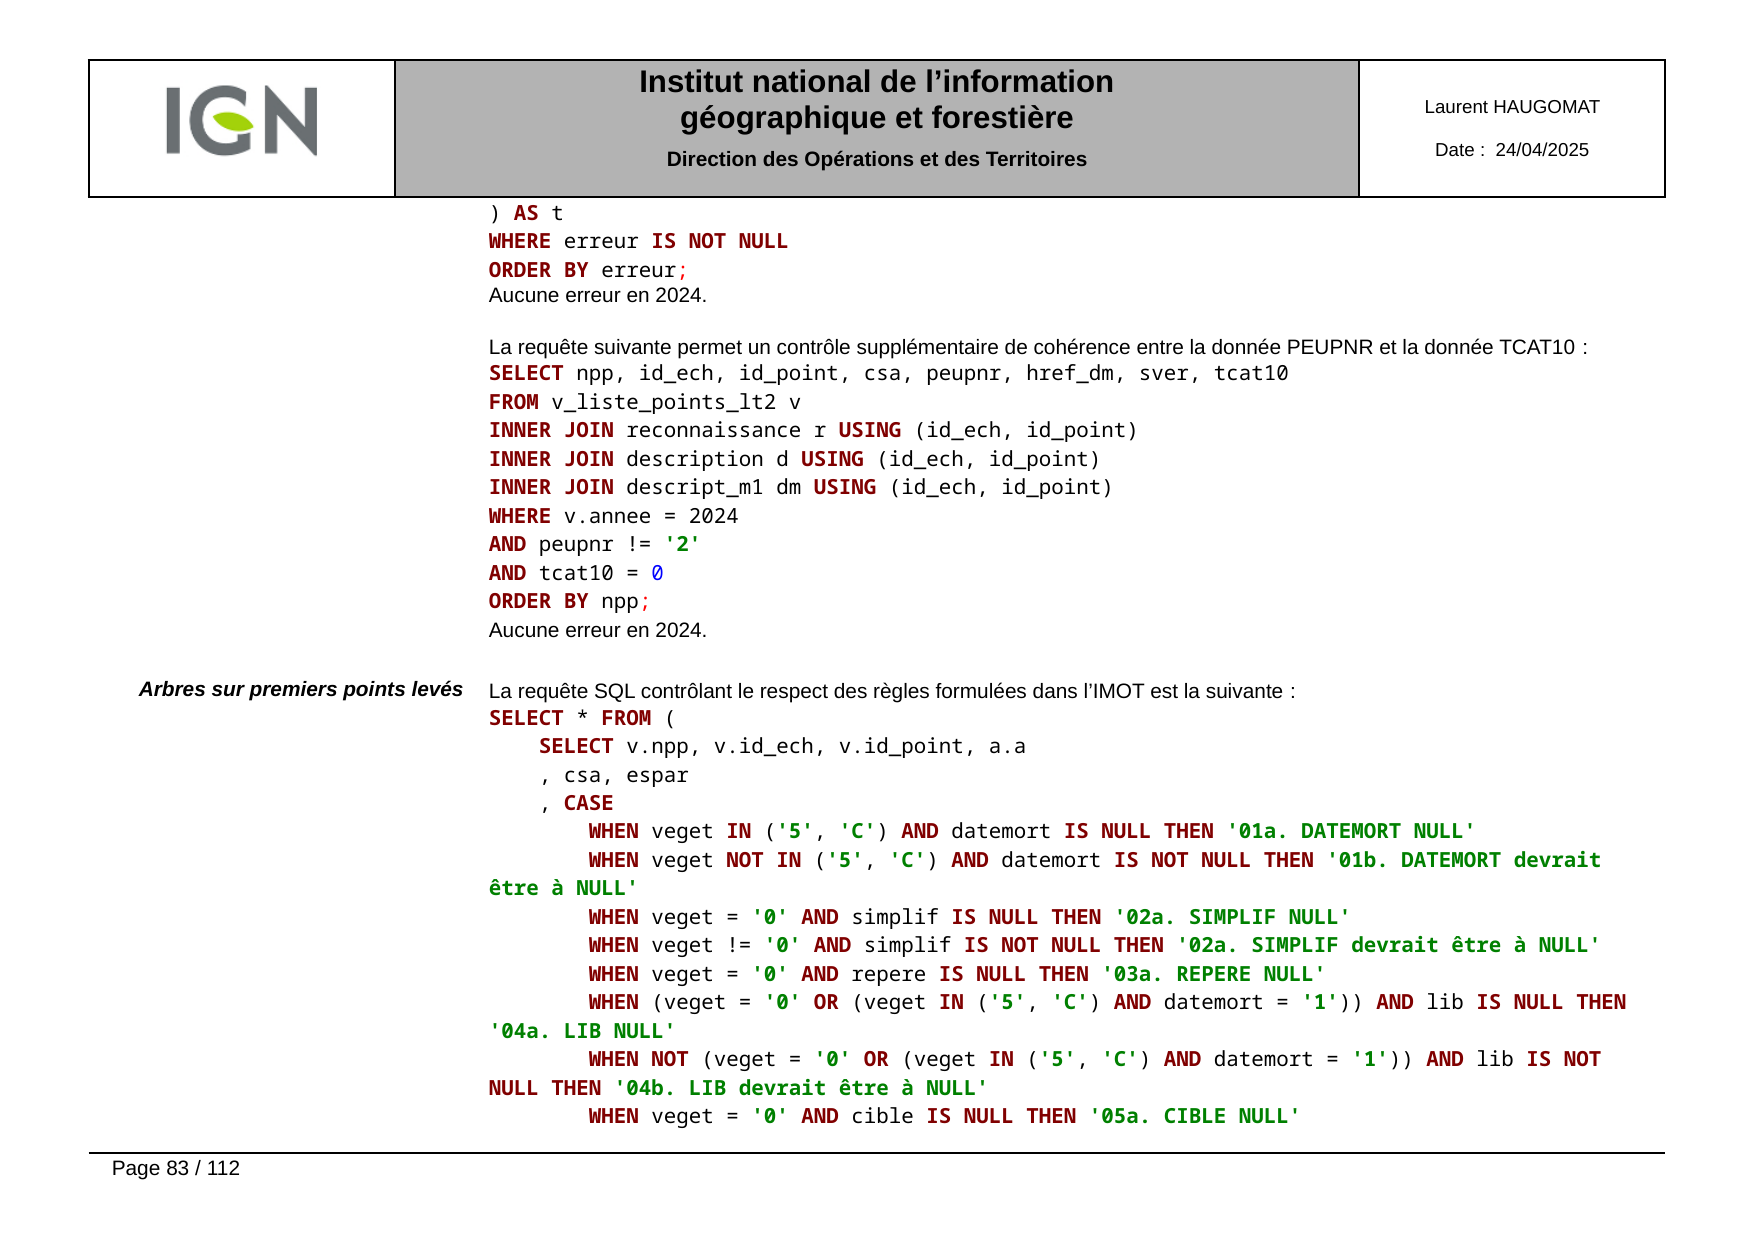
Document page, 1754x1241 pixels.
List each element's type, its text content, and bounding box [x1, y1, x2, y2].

table_cell Arbres sur premiers points levés [89, 675, 483, 1135]
table_cell La requête SQL contrôlant le respect des règles formulées dans l’IMOT est la suivante : SELECT * FROM ( SELECT v.npp, v.id_ech, v.id_point, a.a , csa, espar , CASE WHEN veget IN ('5', 'C') AND datemort IS NULL THEN '01a. DATEMORT NULL' WHEN veget NOT IN ('5', 'C') AND datemort IS NOT NULL THEN '01b. DATEMORT devrait être à NULL' WHEN veget = '0' AND simplif IS NULL THEN '02a. SIMPLIF NULL' WHEN veget != '0' AND simplif IS NOT NULL THEN '02a. SIMPLIF devrait être à NULL' WHEN veget = '0' AND repere IS NULL THEN '03a. REPERE NULL' WHEN (veget = '0' OR (veget IN ('5', 'C') AND datemort = '1')) AND lib IS NULL THEN '04a. LIB NULL' WHEN NOT (veget = '0' OR (veget IN ('5', 'C') AND datemort = '1')) AND lib IS NOT NULL THEN '04b. LIB devrait être à NULL' WHEN veget = '0' AND cible IS NULL THEN '05a. CIBLE NULL' [483, 675, 1665, 1135]
table_cell [89, 198, 483, 675]
picture [141, 62, 343, 180]
table_cell ) AS t WHERE erreur IS NOT NULL ORDER BY erreur; Aucune erreur en 2024. La requête suivante permet un contrôle supplémentaire de cohérence entre la donnée PEUPNR et la donnée TCAT10 : SELECT npp, id_ech, id_point, csa, peupnr, href_dm, sver, tcat10 FROM v_liste_points_lt2 v INNER JOIN reconnaissance r USING (id_ech, id_point) INNER JOIN description d USING (id_ech, id_point) INNER JOIN descript_m1 dm USING (id_ech, id_point) WHERE v.annee = 2024 AND peupnr != '2' AND tcat10 = 0 ORDER BY npp; Aucune erreur en 2024. [483, 198, 1665, 675]
